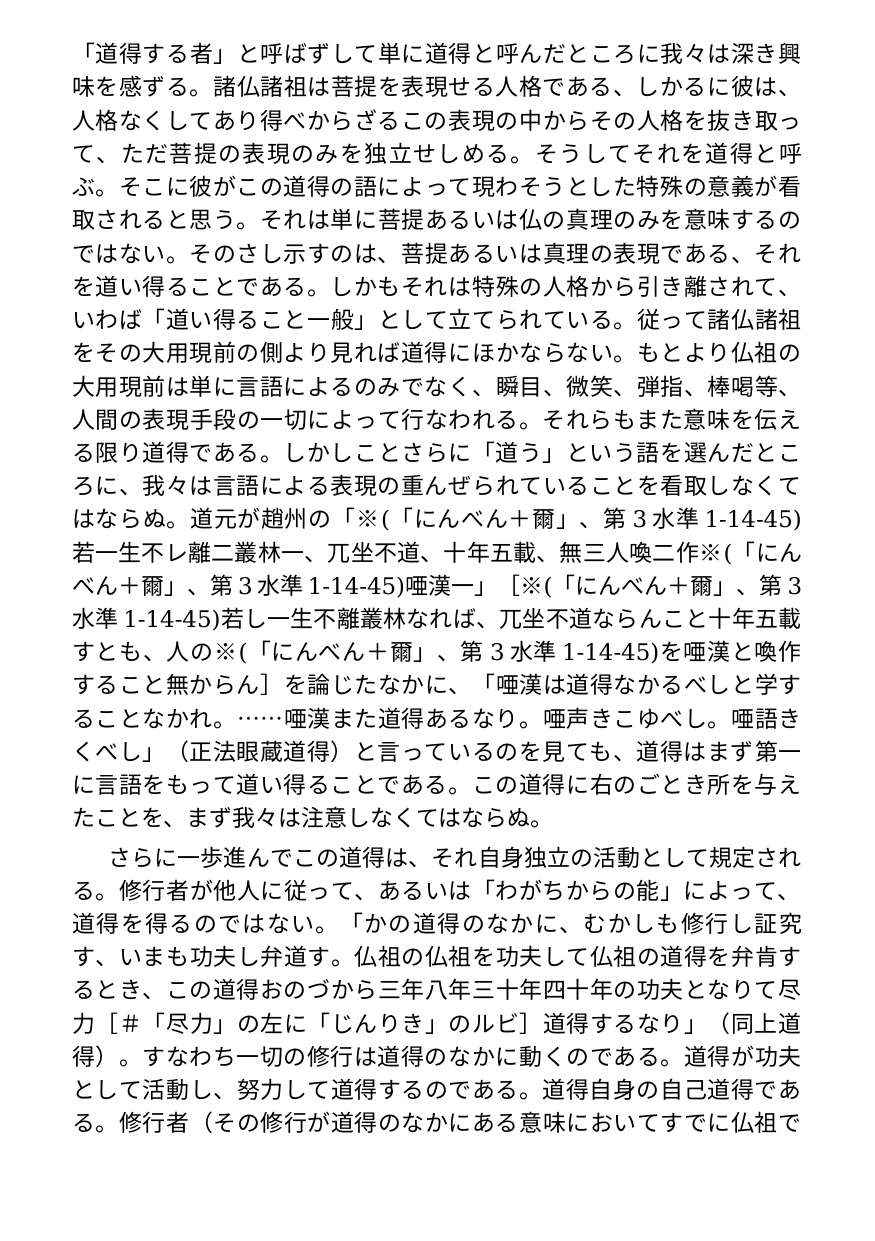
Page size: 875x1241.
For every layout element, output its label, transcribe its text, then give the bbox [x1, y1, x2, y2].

text 「道得する者」と呼ばずして単に道得と呼んだところに我々は深き興味を感ずる。諸仏諸祖は菩提を表現せる人格である、しかるに彼は、人格なくしてあり得べからざるこの表現の中からその人格を抜き取って、ただ菩提の表現のみを独立せしめる。そうしてそれを道得と呼ぶ。そこに彼がこの道得の語によって現わそうとした特殊の意義が看取されると思う。それは単に菩提あるいは仏の真理のみを意味するのではない。そのさし示すのは、菩提あるいは真理の表現である、それを道い得ることである。しかもそれは特殊の人格から引き離されて、いわば「道い得ること一般」として立てられている。従って諸仏諸祖をその大用現前の側より見れば道得にほかならない。もとより仏祖の大用現前は単に言語によるのみでなく、瞬目、微笑、弾指、棒喝等、人間の表現手段の一切によって行なわれる。それらもまた意味を伝える限り道得である。しかしことさらに「道う」という語を選んだところに、我々は言語による表現の重んぜられていることを看取しなくてはならぬ。道元が趙州の「※(「にんべん＋爾」、第3水準1-14-45)若一生不レ離二叢林一、兀坐不道、十年五載、無三人喚二作※(「にんべん＋爾」、第3水準1-14-45)唖漢一」［※(「にんべん＋爾」、第3水準1-14-45)若し一生不離叢林なれば、兀坐不道ならんこと十年五載すとも、人の※(「にんべん＋爾」、第3水準1-14-45)を唖漢と喚作すること無からん］を論じたなかに、「唖漢は道得なかるべしと学することなかれ。……唖漢また道得あるなり。唖声きこゆべし。唖語きくべし」（正法眼蔵道得）と言っているのを見ても、道得はまず第一に言語をもって道い得ることである。この道得に右のごとき所を与えたことを、まず我々は注意しなくてはならぬ。 [72, 36, 802, 833]
text さらに一歩進んでこの道得は、それ自身独立の活動として規定される。修行者が他人に従って、あるいは「わがちからの能」によって、道得を得るのではない。「かの道得のなかに、むかしも修行し証究す、いまも功夫し弁道す。仏祖の仏祖を功夫して仏祖の道得を弁肯するとき、この道得おのづから三年八年三十年四十年の功夫となりて尽力［＃「尽力」の左に「じんりき」のルビ］道得するなり」（同上道得）。すなわち一切の修行は道得のなかに動くのである。道得が功夫として活動し、努力して道得するのである。道得自身の自己道得である。修行者（その修行が道得のなかにある意味においてすでに仏祖で [72, 839, 802, 1138]
